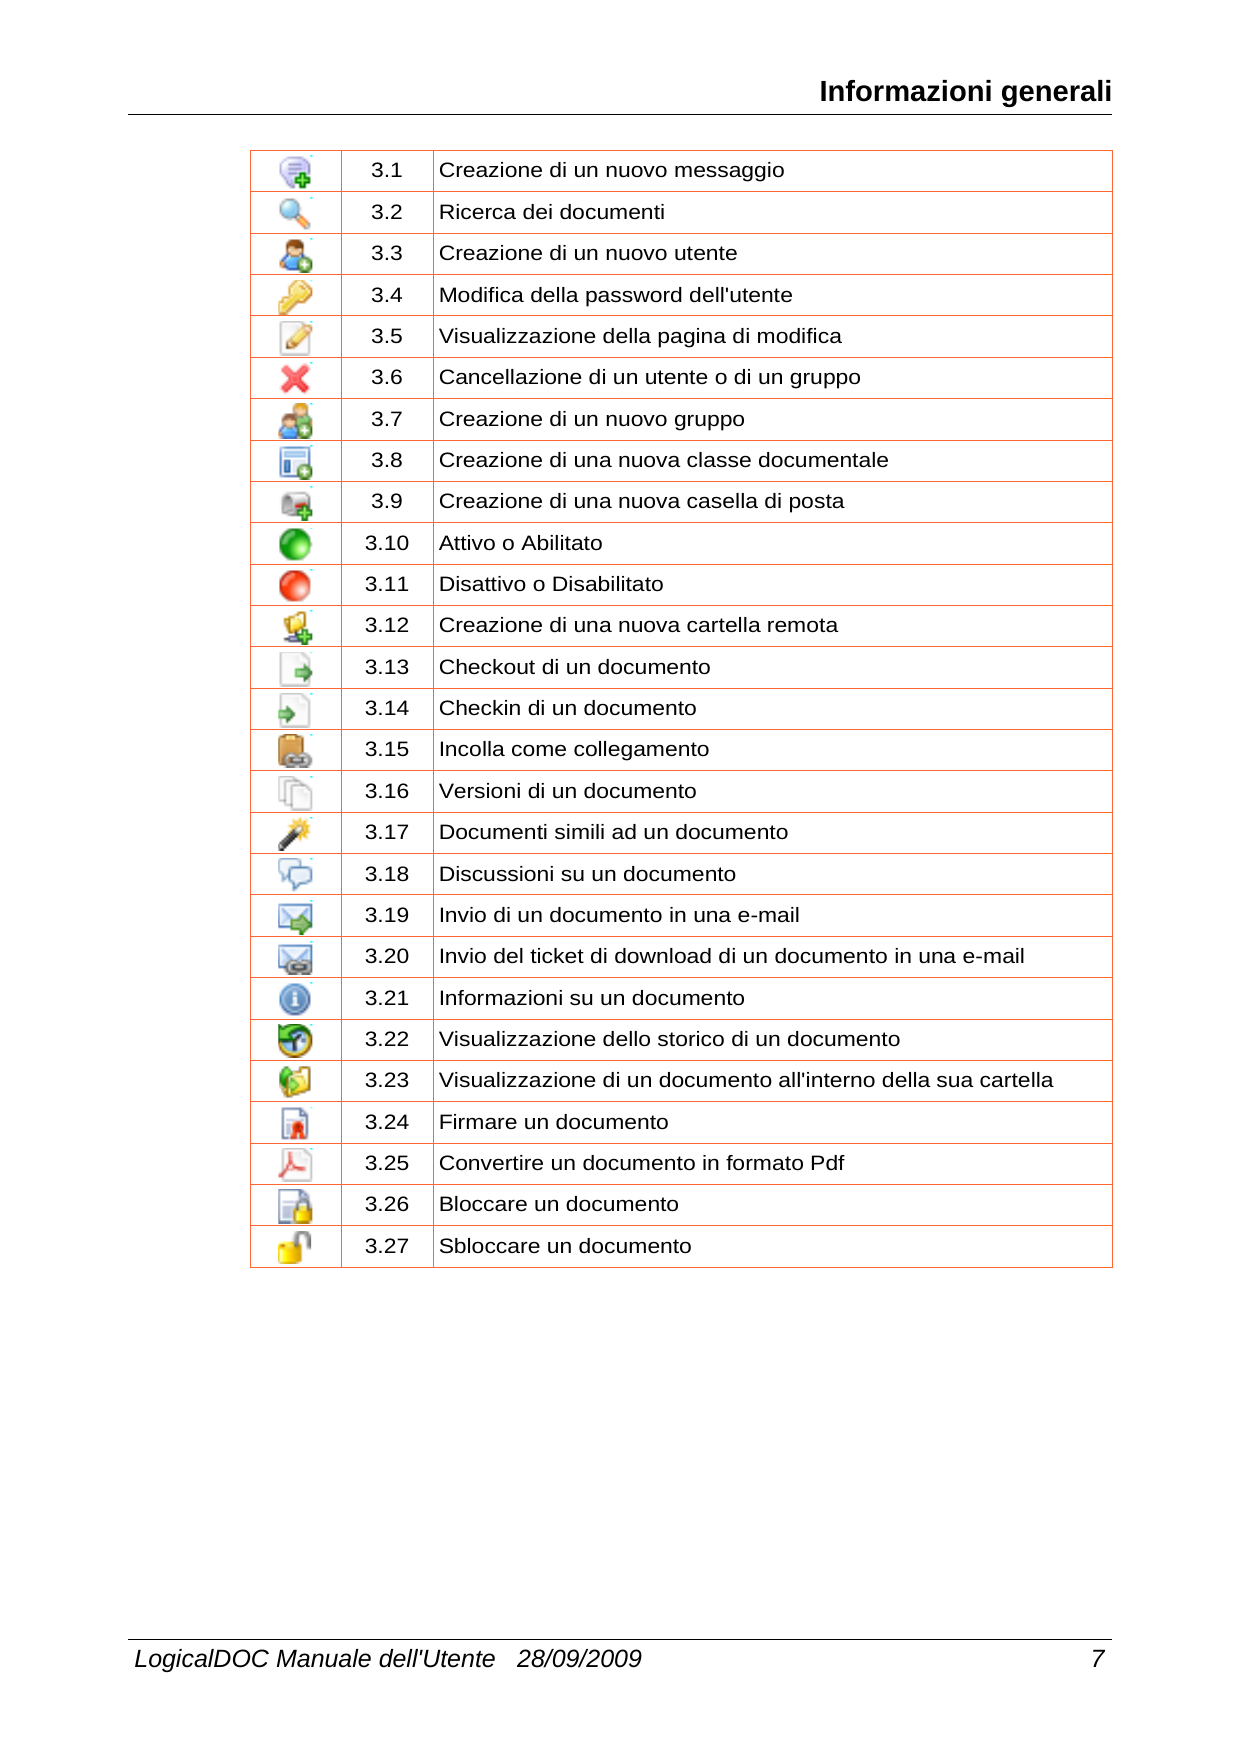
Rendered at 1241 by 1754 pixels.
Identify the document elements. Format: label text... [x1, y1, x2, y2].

table_cell [251, 854, 341, 894]
table_cell Attivo o Abilitato [434, 523, 1112, 563]
table_cell 3.21 [342, 978, 433, 1018]
table_cell [251, 192, 341, 233]
picture [278, 1148, 313, 1182]
table_cell [251, 399, 341, 439]
table_cell [251, 523, 341, 563]
table_cell 3.5 [342, 316, 433, 357]
table_cell Bloccare un documento [434, 1185, 1112, 1225]
table_cell [251, 818, 341, 853]
table_cell 3.12 [342, 606, 433, 646]
table_cell [251, 234, 341, 238]
table_cell [251, 565, 341, 605]
table_cell 3.15 [342, 730, 433, 770]
table_cell 3.10 [342, 523, 433, 563]
table_cell 3.26 [342, 1185, 433, 1225]
table_cell Visualizzazione dello storico di un documento [434, 1020, 1112, 1060]
picture [278, 155, 313, 191]
table_cell Checkin di un documento [434, 689, 1112, 729]
table_cell 3.25 [342, 1144, 433, 1184]
table_cell Visualizzazione della pagina di modifica [434, 316, 1112, 357]
table_cell Creazione di una nuova classe documentale [434, 441, 1112, 481]
picture [278, 280, 313, 315]
table_cell Convertire un documento in formato Pdf [434, 1144, 1112, 1184]
table_cell [251, 441, 341, 479]
table_cell [251, 358, 341, 398]
picture [278, 528, 313, 563]
picture [278, 569, 313, 604]
table_cell 3.19 [342, 895, 433, 936]
table_cell 3.6 [342, 358, 433, 398]
table_cell Invio di un documento in una e-mail [434, 895, 1112, 936]
picture [278, 1107, 313, 1142]
table_cell [251, 1061, 341, 1101]
table_cell [251, 978, 341, 1018]
table_cell Versioni di un documento [434, 771, 1112, 812]
table_cell [251, 606, 341, 646]
table_cell 3.18 [342, 854, 433, 894]
table_cell Disattivo o Disabilitato [434, 565, 1112, 605]
picture [278, 1065, 313, 1100]
table_cell [251, 151, 341, 191]
table_cell 3.13 [342, 647, 433, 688]
picture [278, 403, 313, 439]
table_cell Firmare un documento [434, 1102, 1112, 1142]
table_cell 3.8 [342, 441, 433, 481]
picture [278, 982, 313, 1018]
table_cell [251, 647, 341, 688]
table_cell [251, 1020, 341, 1060]
picture [278, 321, 313, 356]
table_cell 3.27 [342, 1226, 433, 1267]
picture [278, 238, 313, 273]
table_cell [251, 730, 341, 770]
table_cell Creazione di una nuova cartella remota [434, 606, 1112, 646]
table_cell 3.24 [342, 1102, 433, 1142]
table_cell 3.11 [342, 565, 433, 605]
table_cell Creazione di una nuova casella di posta [434, 482, 1112, 522]
picture [278, 817, 313, 851]
picture [278, 900, 313, 935]
table_cell 3.9 [342, 482, 433, 522]
table_cell Discussioni su un documento [434, 854, 1112, 894]
table_cell 3.2 [342, 192, 433, 233]
table_cell 3.4 [342, 275, 433, 315]
table_cell Creazione di un nuovo messaggio [434, 151, 1112, 191]
picture [278, 486, 313, 521]
picture [278, 941, 313, 975]
table_cell [251, 316, 341, 357]
picture [278, 776, 313, 811]
table_cell Ricerca dei documenti [434, 192, 1112, 233]
table_cell Creazione di un nuovo gruppo [434, 399, 1112, 439]
table_cell 3.17 [342, 813, 433, 853]
picture [278, 197, 313, 232]
picture [278, 858, 313, 894]
table_cell 3.23 [342, 1061, 433, 1101]
picture [278, 445, 313, 480]
table_cell [251, 1226, 341, 1267]
table_cell [251, 482, 341, 522]
table_cell [251, 689, 341, 693]
table_cell Sbloccare un documento [434, 1226, 1112, 1267]
table_cell Informazioni su un documento [434, 978, 1112, 1018]
table_cell 3.22 [342, 1020, 433, 1060]
table_cell 3.7 [342, 399, 433, 439]
table_cell Cancellazione di un utente o di un gruppo [434, 358, 1112, 398]
table_cell 3.3 [342, 234, 433, 274]
table_cell [251, 1185, 341, 1225]
table_cell [251, 1102, 341, 1142]
table_cell 3.1 [342, 151, 433, 191]
table_cell Incolla come collegamento [434, 730, 1112, 770]
picture [278, 652, 313, 687]
table_cell [251, 813, 341, 817]
picture [278, 734, 313, 768]
picture [278, 1024, 313, 1058]
table_cell [251, 275, 341, 315]
picture [278, 610, 313, 645]
table_cell 3.16 [342, 771, 433, 812]
table_cell Modifica della password dell'utente [434, 275, 1112, 315]
table_cell [251, 895, 341, 934]
table_cell 3.14 [342, 689, 433, 729]
table_cell 3.20 [342, 937, 433, 977]
table_cell [251, 1144, 341, 1184]
table_cell [251, 694, 341, 729]
table_cell [251, 937, 341, 974]
table_cell [251, 771, 341, 812]
table_cell [251, 239, 341, 274]
picture [278, 362, 313, 397]
table_cell Invio del ticket di download di un documento in una e-mail [434, 937, 1112, 977]
table_cell Visualizzazione di un documento all'interno della sua cartella [434, 1061, 1112, 1101]
picture [278, 693, 313, 728]
table_cell Checkout di un documento [434, 647, 1112, 688]
table_cell Documenti simili ad un documento [434, 813, 1112, 853]
table_cell Creazione di un nuovo utente [434, 234, 1112, 274]
